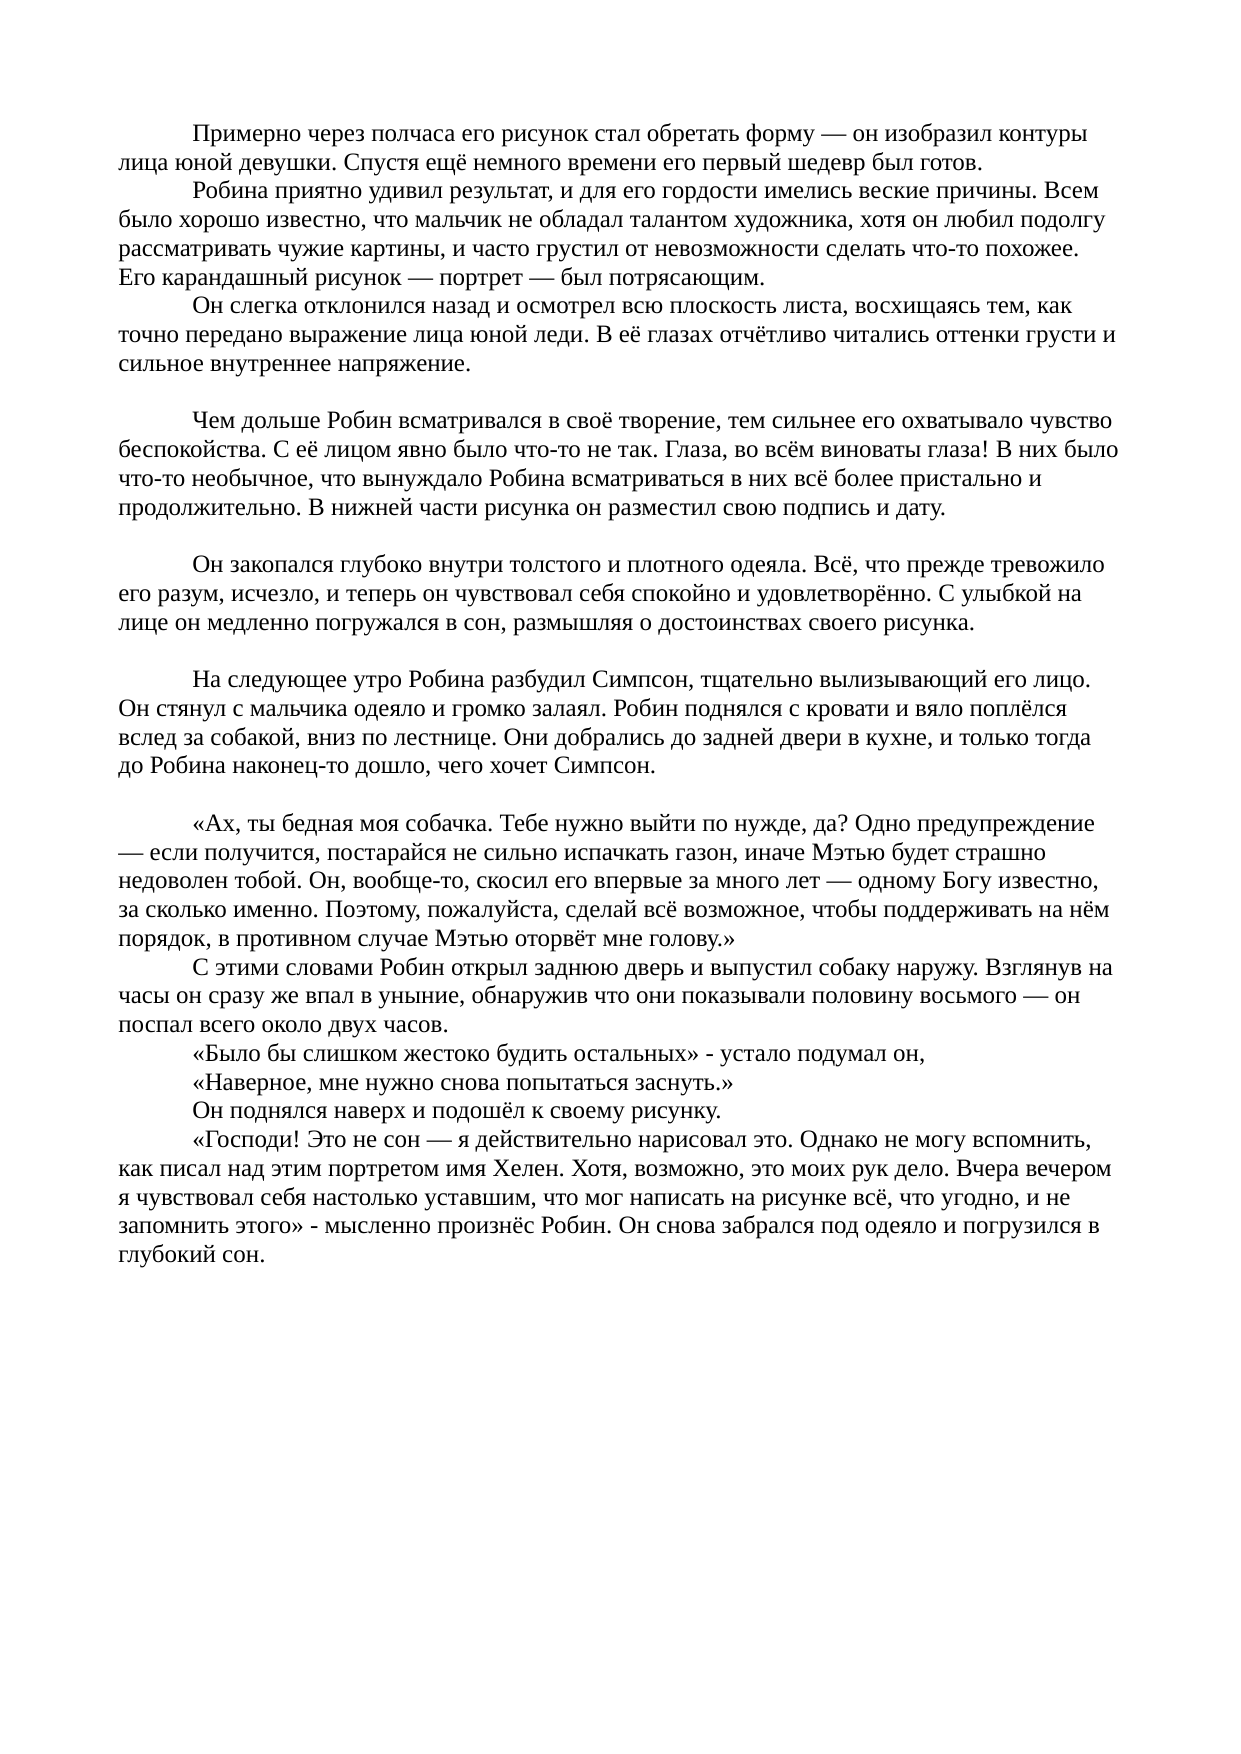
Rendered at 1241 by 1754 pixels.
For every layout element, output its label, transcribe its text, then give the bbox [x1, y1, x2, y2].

text Он закопался глубоко внутри толстого и плотного одеяла. Всё, что прежде тревожило его разум, исчезло, и теперь он чувствовал себя спокойно и удовлетворённо. С улыбкой на лице он медленно погружался в сон, размышляя о достоинствах своего рисунка. [118, 549, 1122, 636]
text «Было бы слишком жестоко будить остальных» - устало подумал он, [118, 1038, 1122, 1067]
text Робина приятно удивил результат, и для его гордости имелись веские причины. Всем было хорошо известно, что мальчик не обладал талантом художника, хотя он любил подолгу рассматривать чужие картины, и часто грустил от невозможности сделать что-то похожее. Его карандашный рисунок — портрет — был потрясающим. [118, 176, 1122, 291]
text Он поднялся наверх и подошёл к своему рисунку. [118, 1096, 1122, 1124]
text «Господи! Это не сон — я действительно нарисовал это. Однако не могу вспомнить, как писал над этим портретом имя Хелен. Хотя, возможно, это моих рук дело. Вчера вечером я чувствовал себя настолько уставшим, что мог написать на рисунке всё, что угодно, и не запомнить этого» - мысленно произнёс Робин. Он снова забрался под одеяло и погрузился в глубокий сон. [118, 1124, 1122, 1268]
text Чем дольше Робин всматривался в своё творение, тем сильнее его охватывало чувство беспокойства. С её лицом явно было что-то не так. Глаза, во всём виноваты глаза! В них было что-то необычное, что вынуждало Робина всматриваться в них всё более пристально и продолжительно. В нижней части рисунка он разместил свою подпись и дату. [118, 406, 1122, 521]
text С этими словами Робин открыл заднюю дверь и выпустил собаку наружу. Взглянув на часы он сразу же впал в уныние, обнаружив что они показывали половину восьмого — он поспал всего около двух часов. [118, 952, 1122, 1038]
text «Ах, ты бедная моя собачка. Тебе нужно выйти по нужде, да? Одно предупреждение — если получится, постарайся не сильно испачкать газон, иначе Мэтью будет страшно недоволен тобой. Он, вообще-то, скосил его впервые за много лет — одному Богу известно, за сколько именно. Поэтому, пожалуйста, сделай всё возможное, чтобы поддерживать на нём порядок, в противном случае Мэтью оторвёт мне голову.» [118, 808, 1122, 952]
text Примерно через полчаса его рисунок стал обретать форму — он изобразил контуры лица юной девушки. Спустя ещё немного времени его первый шедевр был готов. [118, 118, 1122, 176]
text Он слегка отклонился назад и осмотрел всю плоскость листа, восхищаясь тем, как точно передано выражение лица юной леди. В её глазах отчётливо читались оттенки грусти и сильное внутреннее напряжение. [118, 291, 1122, 377]
text На следующее утро Робина разбудил Симпсон, тщательно вылизывающий его лицо. Он стянул с мальчика одеяло и громко залаял. Робин поднялся с кровати и вяло поплёлся вслед за собакой, вниз по лестнице. Они добрались до задней двери в кухне, и только тогда до Робина наконец-то дошло, чего хочет Симпсон. [118, 664, 1122, 779]
text «Наверное, мне нужно снова попытаться заснуть.» [118, 1067, 1122, 1096]
